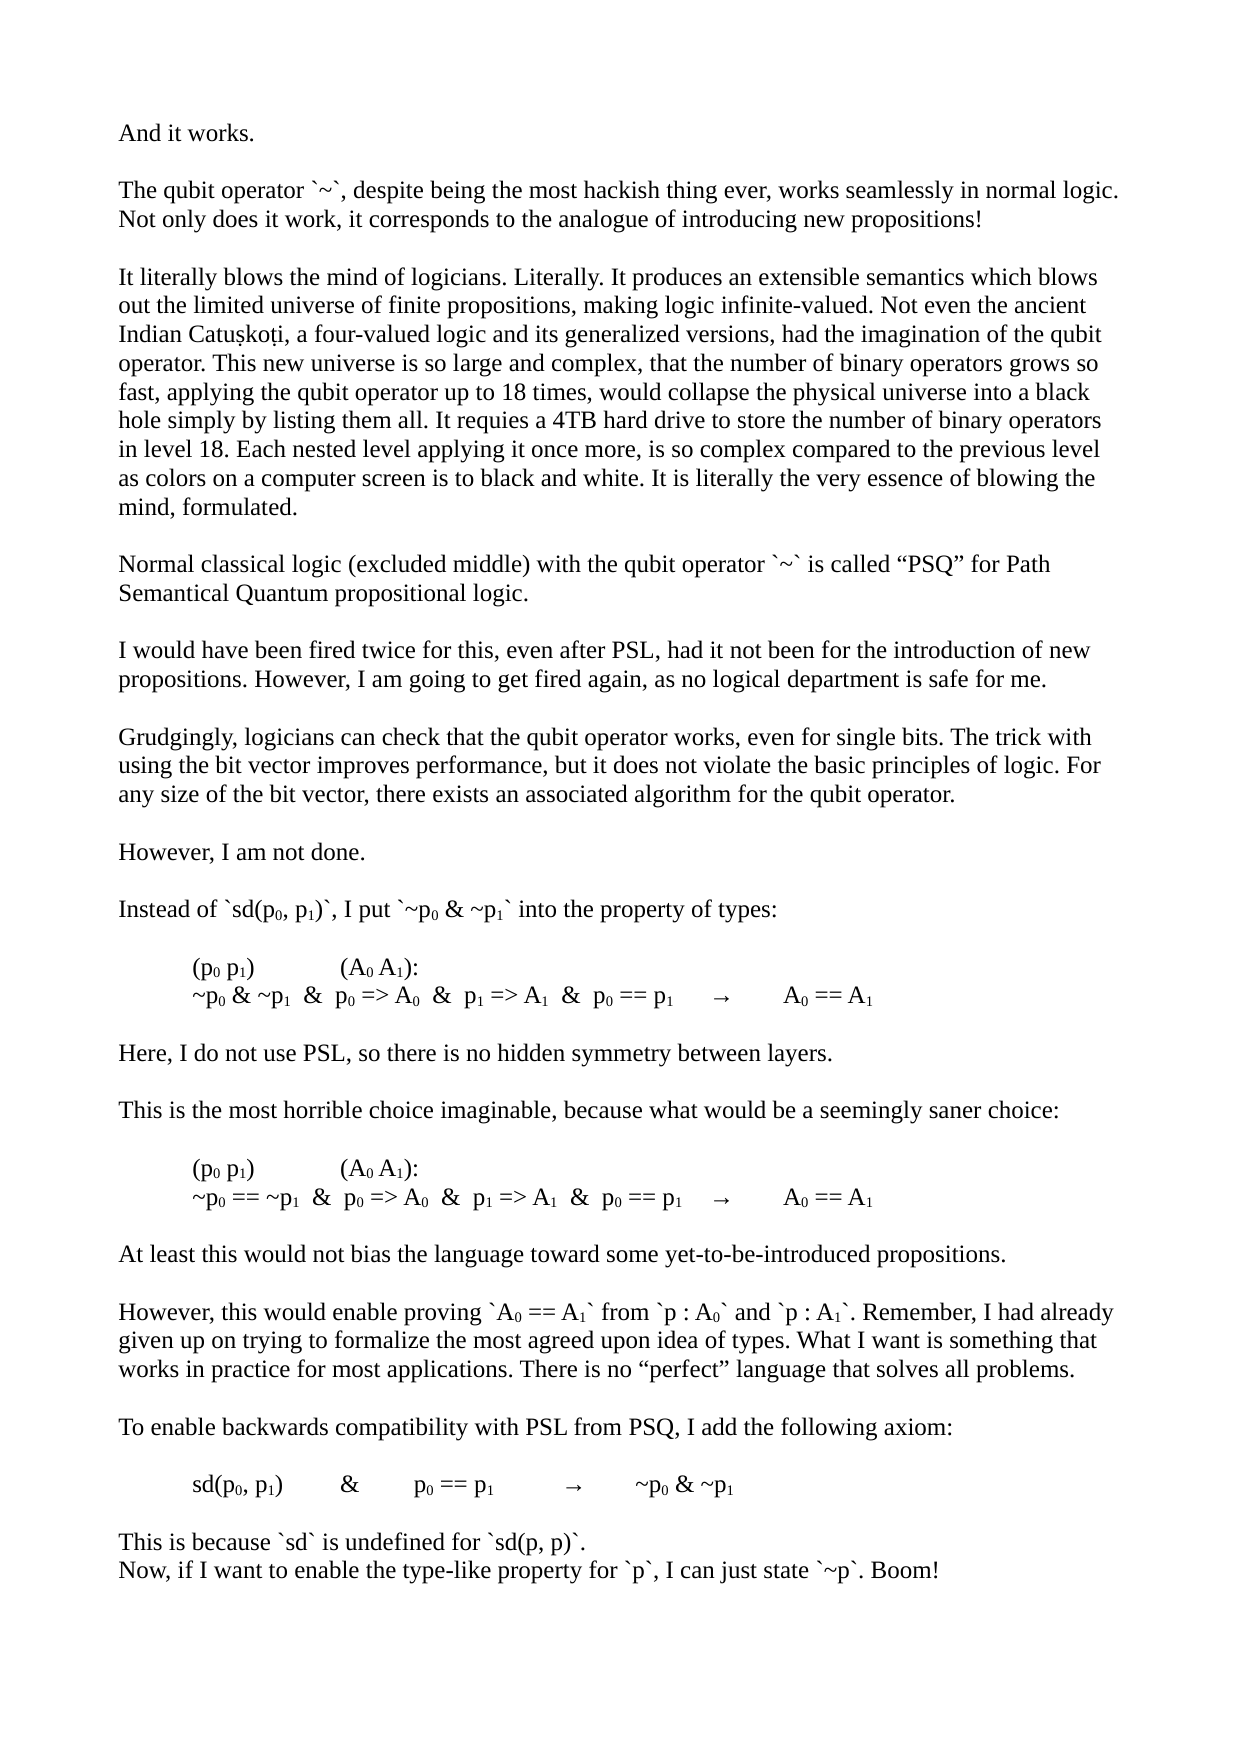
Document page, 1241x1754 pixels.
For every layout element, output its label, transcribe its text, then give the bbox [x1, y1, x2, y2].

text sd(p0, p1) & p0 == p1 → ~p0 & ~p1 [118, 1469, 1122, 1498]
text Normal classical logic (excluded middle) with the qubit operator `~` is called “PSQ” for Path Semantical Quantum propositional logic. [118, 549, 1122, 607]
text To enable backwards compatibility with PSL from PSQ, I add the following axiom: [118, 1412, 1122, 1441]
text ~p0 == ~p1 & p0 => A0 & p1 => A1 & p0 == p1 → A0 == A1 [118, 1182, 1122, 1211]
text ~p0 & ~p1 & p0 => A0 & p1 => A1 & p0 == p1 → A0 == A1 [118, 981, 1122, 1009]
text And it works. [118, 118, 1122, 147]
text I would have been fired twice for this, even after PSL, had it not been for the introduction of new propositions. However, I am going to get fired again, as no logical department is safe for me. [118, 636, 1122, 693]
text This is because `sd` is undefined for `sd(p, p)`. Now, if I want to enable the type-like property for `p`, I can just state `~p`. Boom! [118, 1527, 1122, 1584]
text (p0 p1) (A0 A1): [118, 952, 1122, 981]
text However, I am not done. [118, 837, 1122, 866]
text At least this would not bias the language toward some yet-to-be-introduced propositions. [118, 1239, 1122, 1268]
text This is the most horrible choice imaginable, because what would be a seemingly saner choice: [118, 1096, 1122, 1124]
text (p0 p1) (A0 A1): [118, 1153, 1122, 1182]
text However, this would enable proving `A0 == A1` from `p : A0` and `p : A1`. Remember, I had already given up on trying to formalize the most agreed upon idea of types. What I want is something that works in practice for most applications. There is no “perfect” language that solves all problems. [118, 1297, 1122, 1383]
text It literally blows the mind of logicians. Literally. It produces an extensible semantics which blows out the limited universe of finite propositions, making logic infinite-valued. Not even the ancient Indian Catuṣkoṭi, a four-valued logic and its generalized versions, had the imagination of the qubit operator. This new universe is so large and complex, that the number of binary operators grows so fast, applying the qubit operator up to 18 times, would collapse the physical universe into a black hole simply by listing them all. It requies a 4TB hard drive to store the number of binary operators in level 18. Each nested level applying it once more, is so complex compared to the previous level as colors on a computer screen is to black and white. It is literally the very essence of blowing the mind, formulated. [118, 262, 1122, 521]
text Instead of `sd(p0, p1)`, I put `~p0 & ~p1` into the property of types: [118, 894, 1122, 923]
text Here, I do not use PSL, so there is no hidden symmetry between layers. [118, 1038, 1122, 1067]
text Grudgingly, logicians can check that the qubit operator works, even for single bits. The trick with using the bit vector improves performance, but it does not violate the basic principles of logic. For any size of the bit vector, there exists an associated algorithm for the qubit operator. [118, 722, 1122, 808]
text The qubit operator `~`, despite being the most hackish thing ever, works seamlessly in normal logic. Not only does it work, it corresponds to the analogue of introducing new propositions! [118, 176, 1122, 233]
